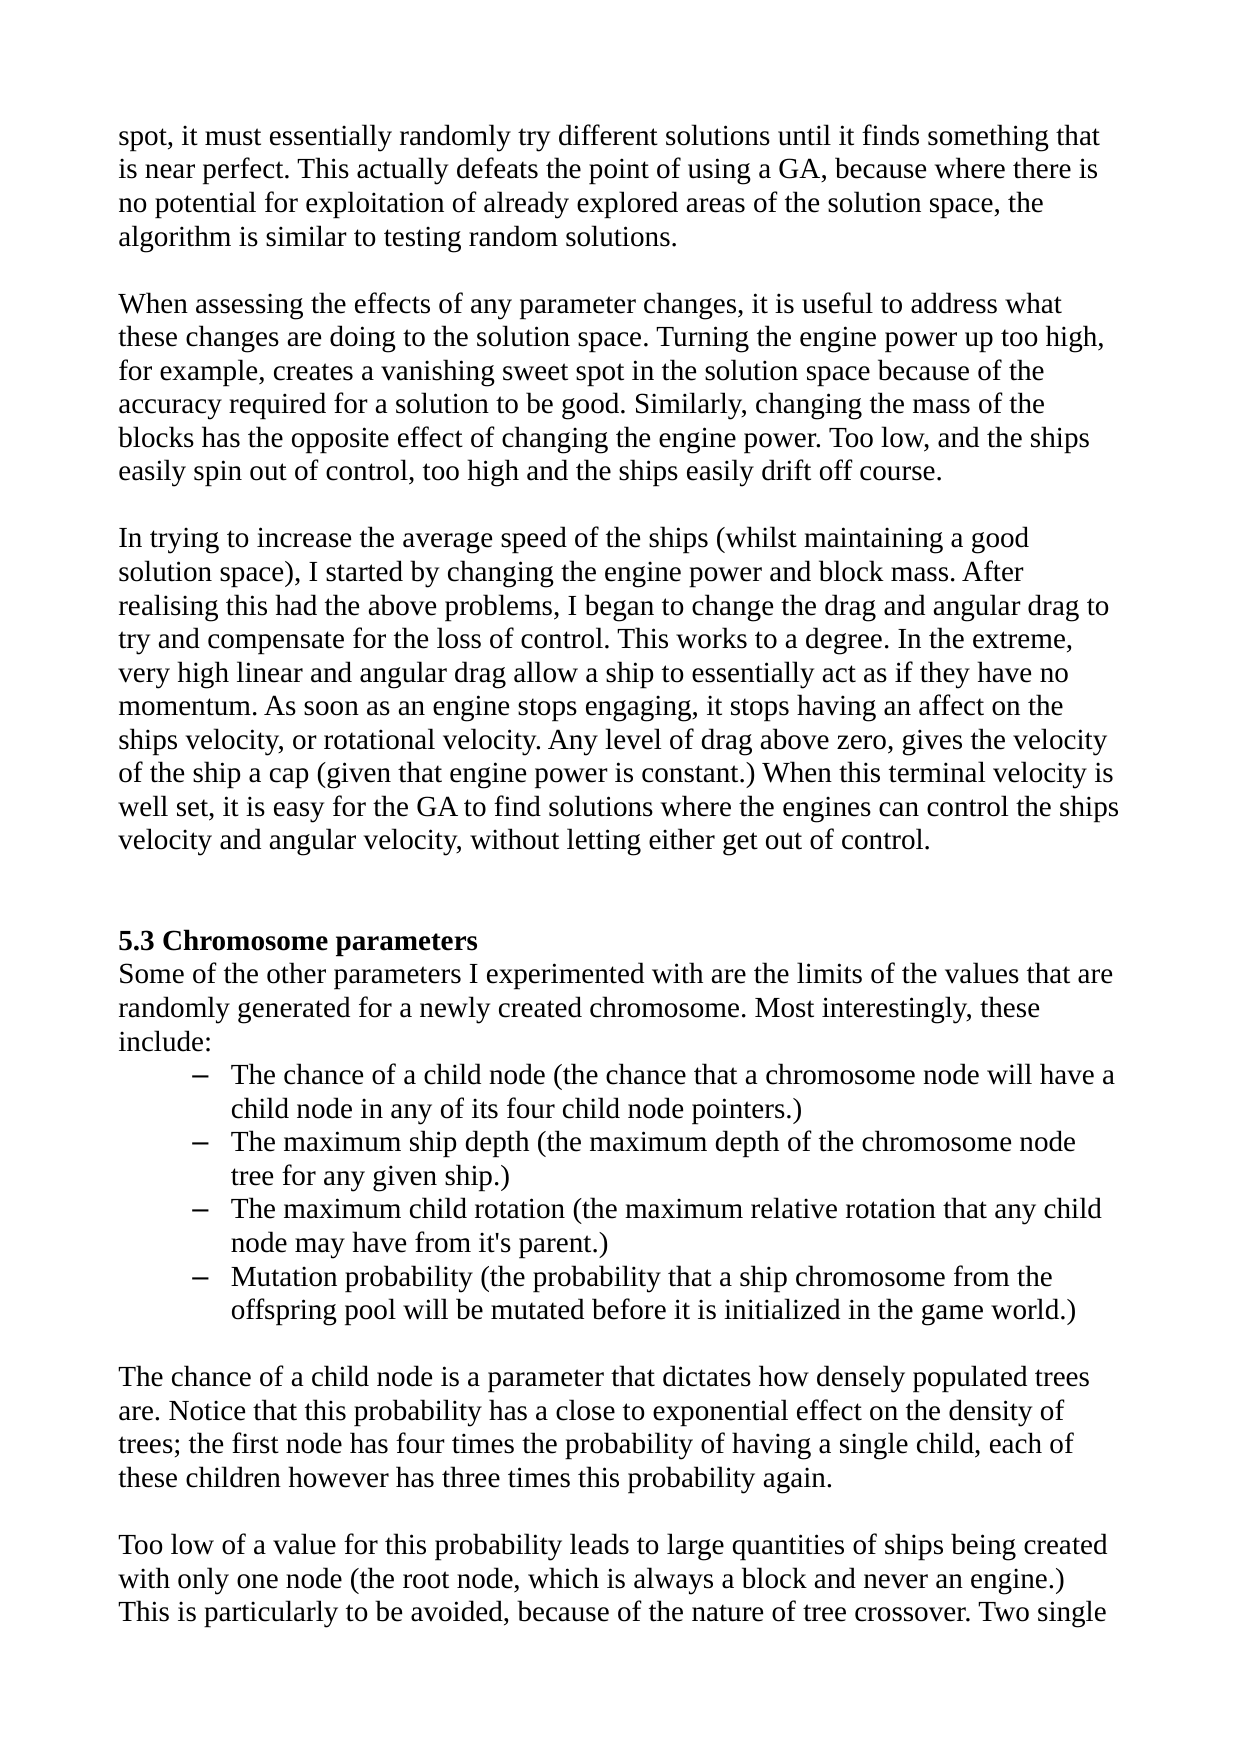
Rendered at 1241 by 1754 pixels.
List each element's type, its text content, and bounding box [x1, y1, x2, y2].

list The chance of a child node (the chance that a chromosome node will have a child node in any of its four child node pointers.) [192, 1057, 1122, 1124]
list The maximum ship depth (the maximum depth of the chromosome node tree for any given ship.) [192, 1124, 1122, 1192]
text When assessing the effects of any parameter changes, it is useful to address what these changes are doing to the solution space. Turning the engine power up too high, for example, creates a vanishing sweet spot in the solution space because of the accuracy required for a solution to be good. Similarly, changing the mass of the blocks has the opposite effect of changing the engine power. Too low, and the ships easily spin out of control, too high and the ships easily drift off course. [118, 286, 1122, 487]
text The chance of a child node is a parameter that dictates how densely populated trees are. Notice that this probability has a close to exponential effect on the density of trees; the first node has four times the probability of having a single child, each of these children however has three times this probability again. [118, 1359, 1122, 1494]
text In trying to increase the average speed of the ships (whilst maintaining a good solution space), I started by changing the engine power and block mass. After realising this had the above problems, I began to change the drag and angular drag to try and compensate for the loss of control. This works to a degree. In the extreme, very high linear and angular drag allow a ship to essentially act as if they have no momentum. As soon as an engine stops engaging, it stops having an affect on the ships velocity, or rotational velocity. Any level of drag above zero, gives the velocity of the ship a cap (given that engine power is constant.) When this terminal velocity is well set, it is easy for the GA to find solutions where the engines can control the ships velocity and angular velocity, without letting either get out of control. [118, 521, 1122, 856]
text Some of the other parameters I experimented with are the limits of the values that are randomly generated for a newly created chromosome. Most interestingly, these include: [118, 957, 1122, 1057]
text Too low of a value for this probability leads to large quantities of ships being created with only one node (the root node, which is always a block and never an engine.) This is particularly to be avoided, because of the nature of tree crossover. Two single [118, 1527, 1122, 1628]
list Mutation probability (the probability that a ship chromosome from the offspring pool will be mutated before it is initialized in the game world.) [192, 1259, 1122, 1326]
text spot, it must essentially randomly try different solutions until it finds something that is near perfect. This actually defeats the point of using a GA, because where there is no potential for exploitation of already explored areas of the solution space, the algorithm is similar to testing random solutions. [118, 118, 1122, 252]
list The maximum child rotation (the maximum relative rotation that any child node may have from it's parent.) [192, 1192, 1122, 1259]
text 5.3 Chromosome parameters [118, 923, 1122, 957]
